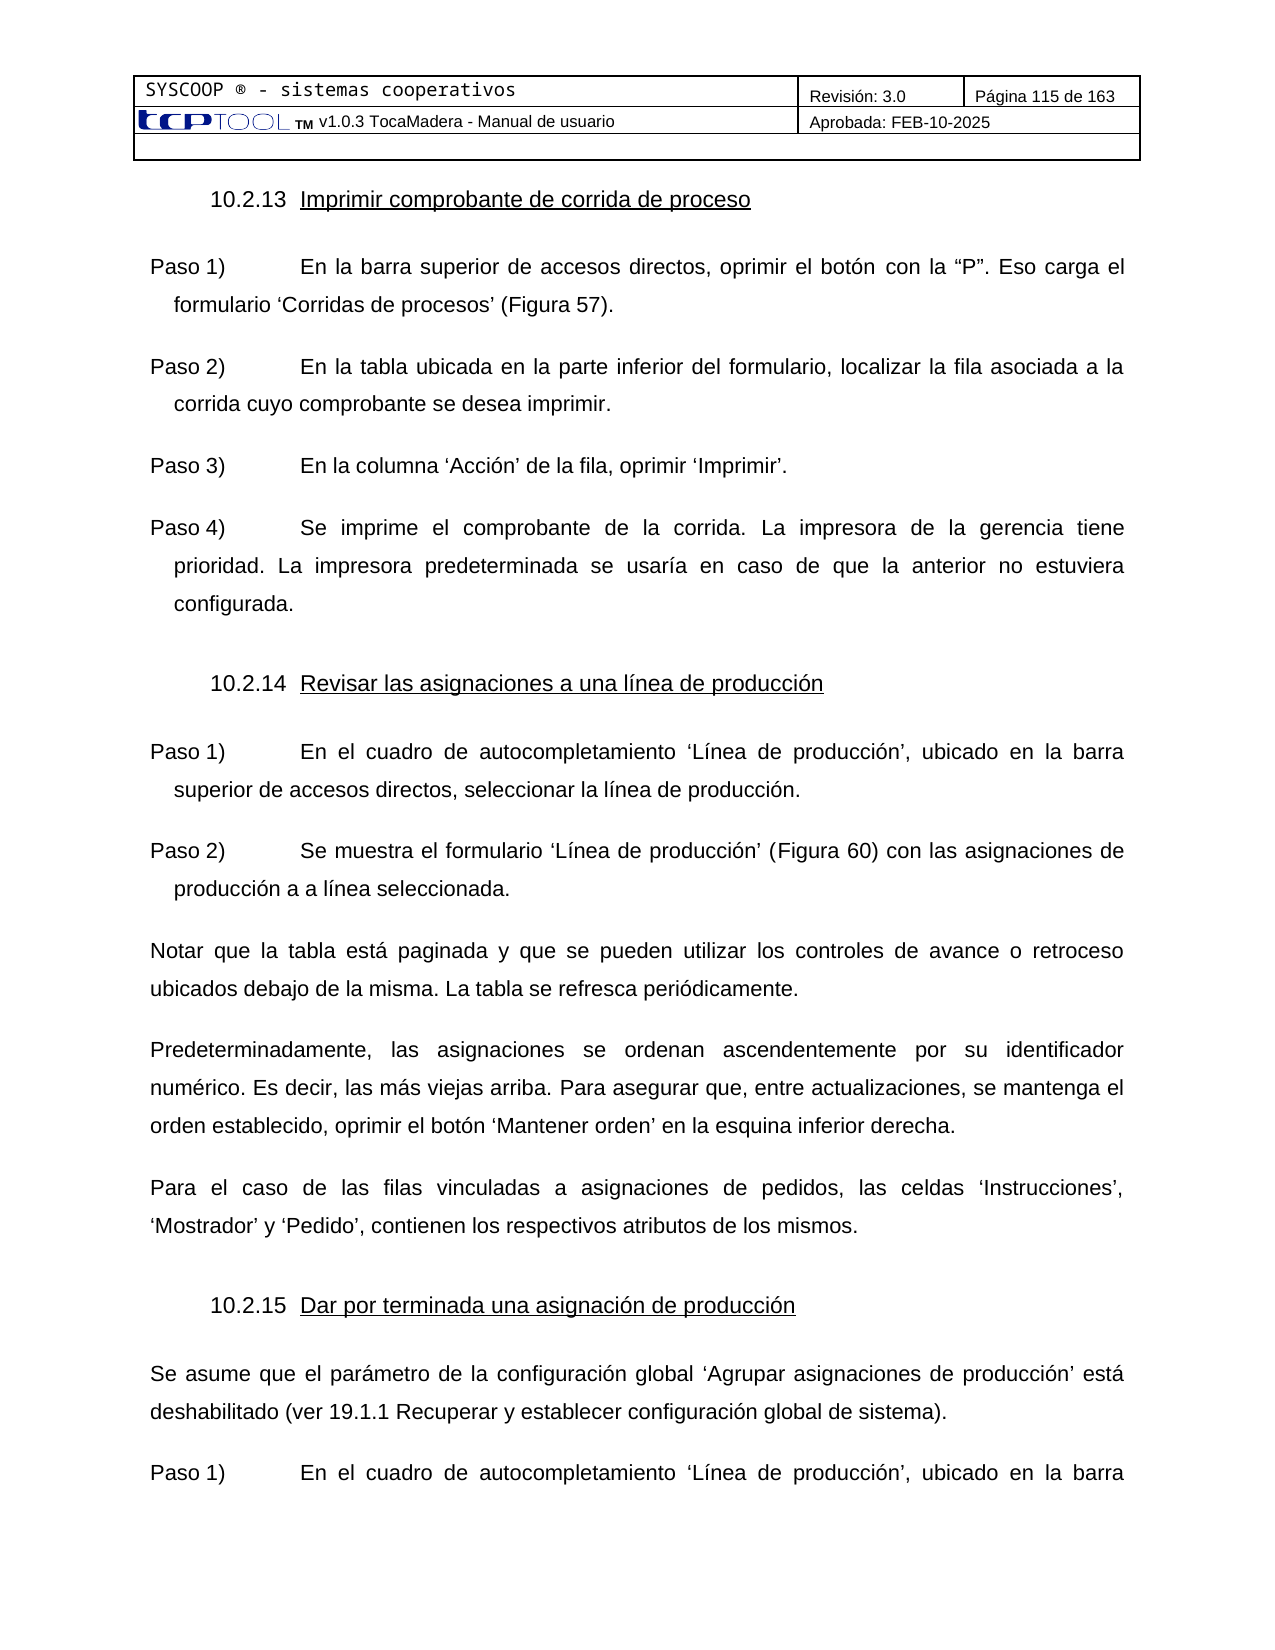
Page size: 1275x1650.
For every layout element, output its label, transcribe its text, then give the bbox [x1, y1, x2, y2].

subtitle Imprimir comprobante de corrida de proceso [210, 186, 1125, 212]
list En la tabla ubicada en la parte inferior del formulario, localizar la fila asociada a la corrida cuyo comprobante se desea imprimir. [150, 353, 1125, 417]
text Para el caso de las filas vinculadas a asignaciones de pedidos, las celdas ‘Instrucciones’, ‘Mostrador’ y ‘Pedido’, contienen los respectivos atributos de los mismos. [150, 1175, 1125, 1238]
list En la barra superior de accesos directos, oprimir el botón con la “P”. Eso carga el formulario ‘Corridas de procesos’ (Figura 57). [150, 254, 1125, 317]
list En la columna ‘Acción’ de la fila, oprimir ‘Imprimir’. [150, 453, 1125, 478]
text Se asume que el parámetro de la configuración global ‘Agrupar asignaciones de producción’ está deshabilitado (ver 19.1.1 Recuperar y establecer configuración global de sistema). [150, 1361, 1125, 1424]
list Se imprime el comprobante de la corrida. La impresora de la gerencia tiene prioridad. La impresora predeterminada se usaría en caso de que la anterior no estuviera configurada. [150, 515, 1125, 616]
text Predeterminadamente, las asignaciones se ordenan ascendentemente por su identificador numérico. Es decir, las más viejas arriba. Para asegurar que, entre actualizaciones, se mantenga el orden establecido, oprimir el botón ‘Mantener orden’ en la esquina inferior derecha. [150, 1037, 1125, 1138]
list Se muestra el formulario ‘Línea de producción’ (Figura 60) con las asignaciones de producción a a línea seleccionada. [150, 838, 1125, 901]
picture [138, 110, 290, 130]
subtitle Revisar las asignaciones a una línea de producción [210, 670, 1125, 697]
text Notar que la tabla está paginada y que se pueden utilizar los controles de avance o retroceso ubicados debajo de la misma. La tabla se refresca periódicamente. [150, 938, 1125, 1001]
subtitle Dar por terminada una asignación de producción [210, 1292, 1125, 1319]
list En el cuadro de autocompletamiento ‘Línea de producción’, ubicado en la barra superior de accesos directos, seleccionar la línea de producción. [150, 739, 1125, 802]
list En el cuadro de autocompletamiento ‘Línea de producción’, ubicado en la barra [150, 1460, 1125, 1486]
